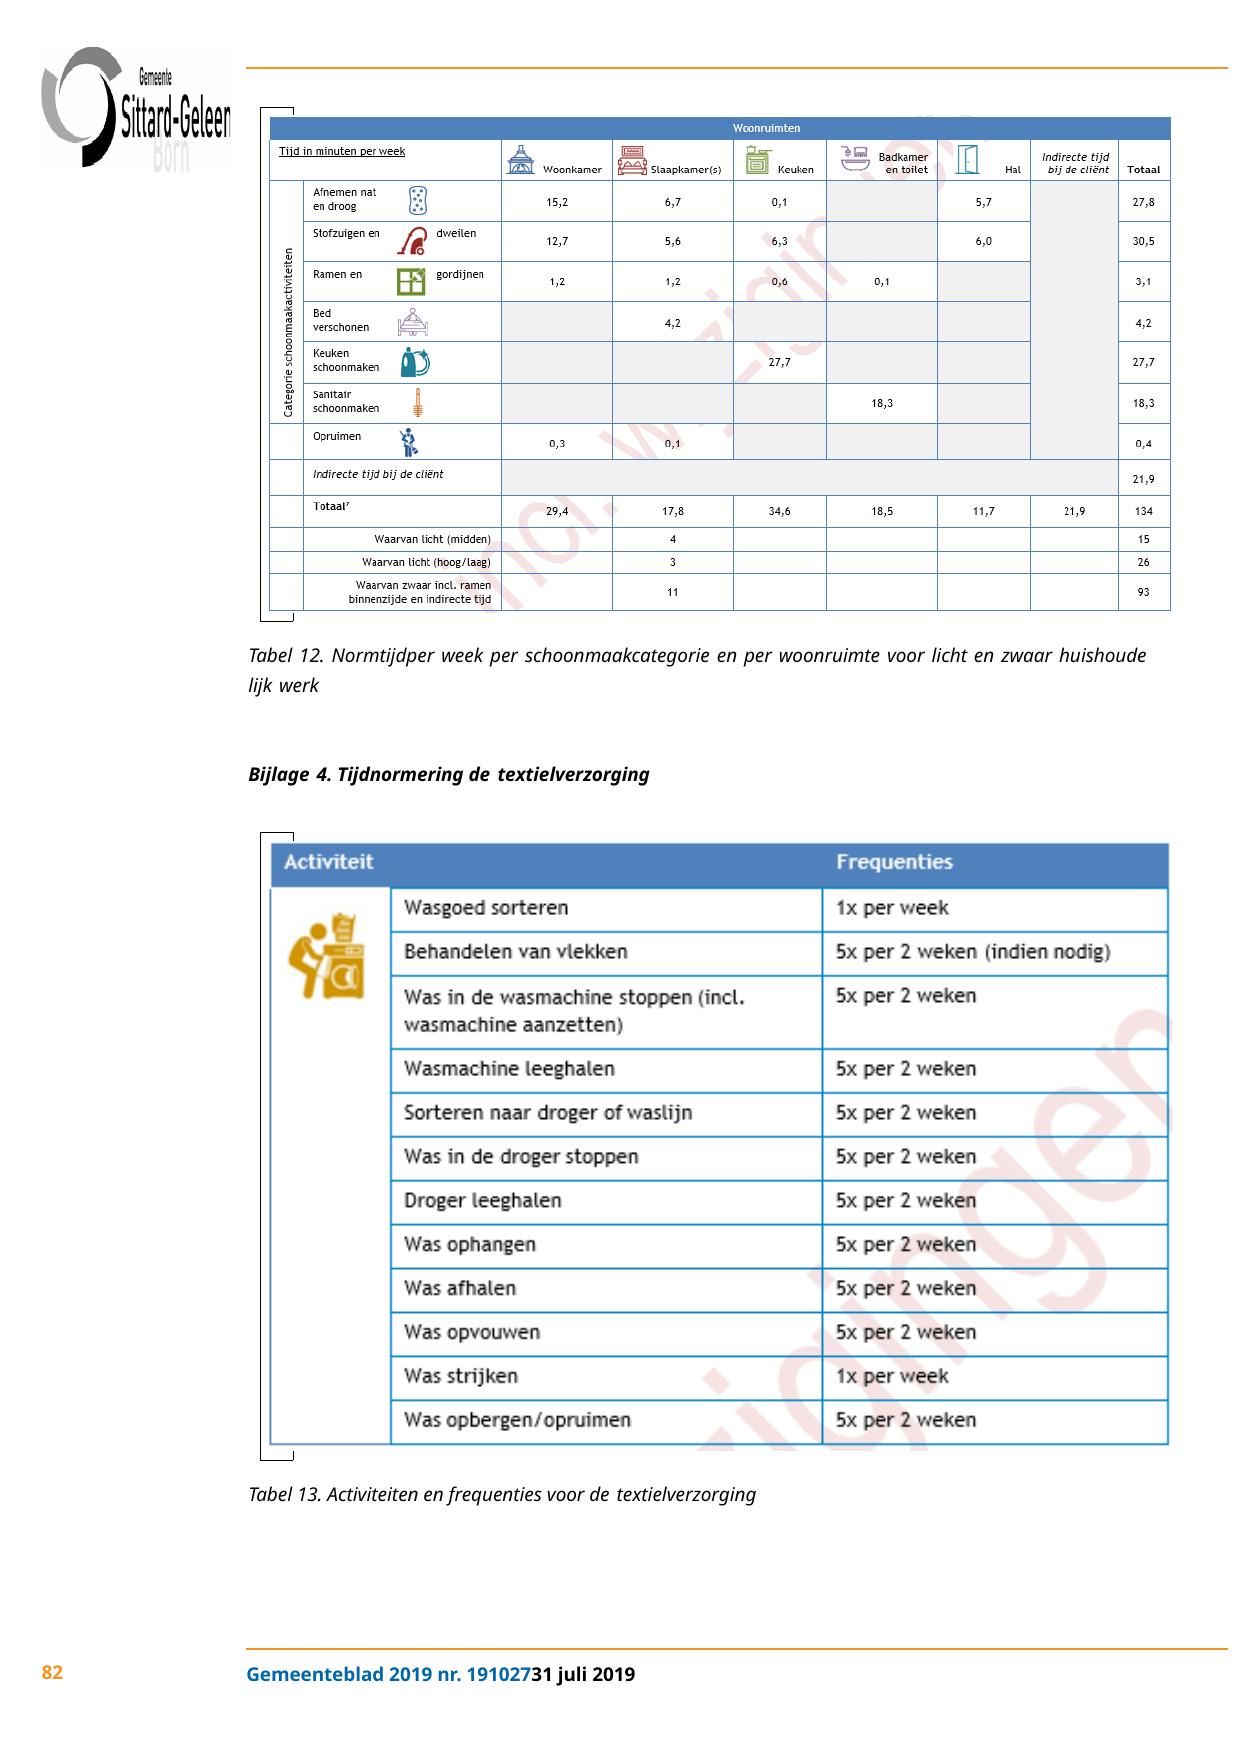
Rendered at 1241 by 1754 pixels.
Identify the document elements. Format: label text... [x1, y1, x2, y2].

picture [41, 47, 231, 172]
picture [268, 841, 1173, 1451]
text Tabel 12. Normtijdper week per schoonmaakcategorie en per woonruimte voor licht en zwaar huishoudelijk werk [248, 643, 1152, 698]
text Bijlage 4. Tijdnormering de textielverzorging [248, 761, 1152, 787]
text Tabel 13. Activiteiten en frequenties voor de textielverzorging [248, 1481, 1152, 1507]
picture [268, 115, 1173, 613]
